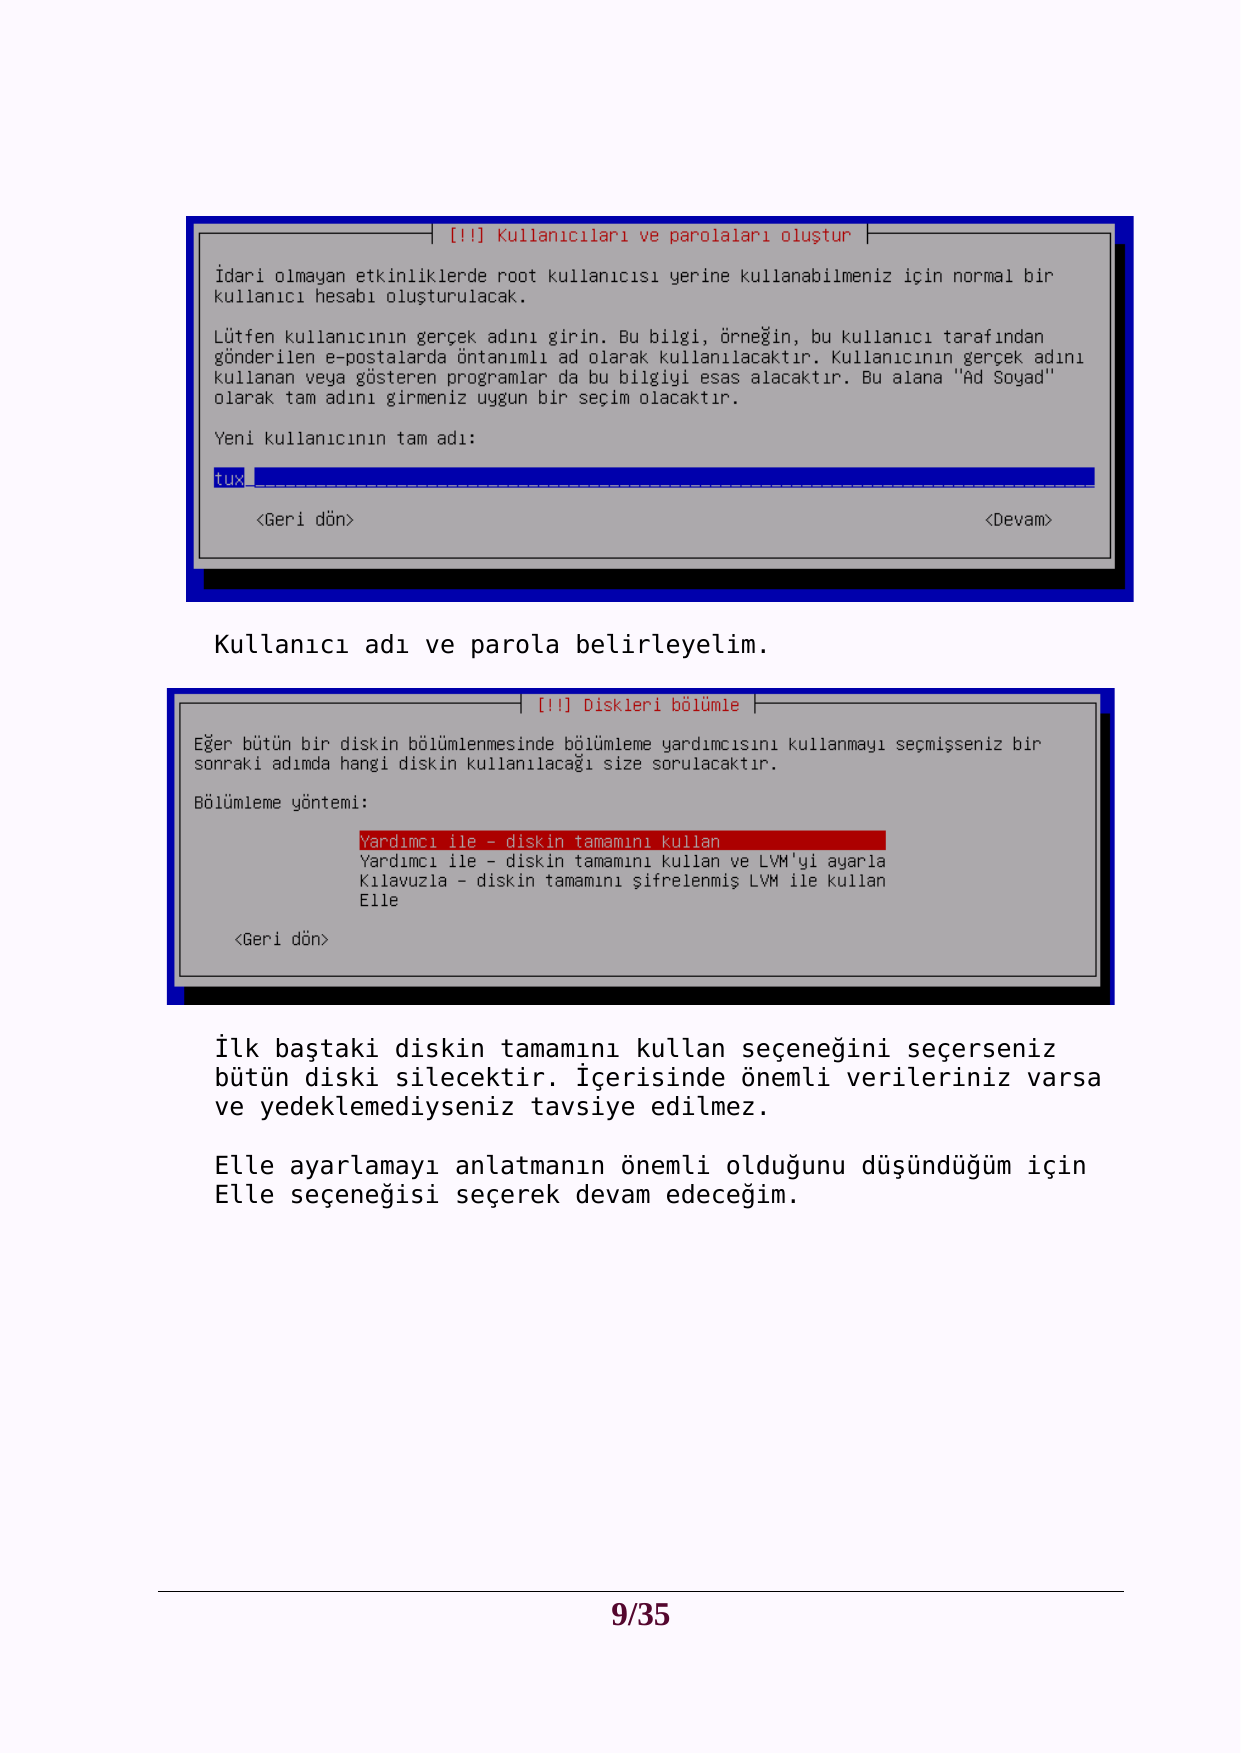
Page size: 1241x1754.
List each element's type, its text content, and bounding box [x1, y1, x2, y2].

text Kullanıcı adı ve parola belirleyelim. [214, 630, 1124, 659]
text Elle ayarlamayı anlatmanın önemli olduğunu düşündüğüm için Elle seçeneğisi seçerek devam edeceğim. [214, 1151, 1124, 1209]
picture [166, 688, 1115, 1005]
picture [186, 216, 1134, 602]
text İlk baştaki diskin tamamını kullan seçeneğini seçerseniz bütün diski silecektir. İçerisinde önemli verileriniz varsa ve yedeklemediyseniz tavsiye edilmez. [214, 1005, 1124, 1122]
